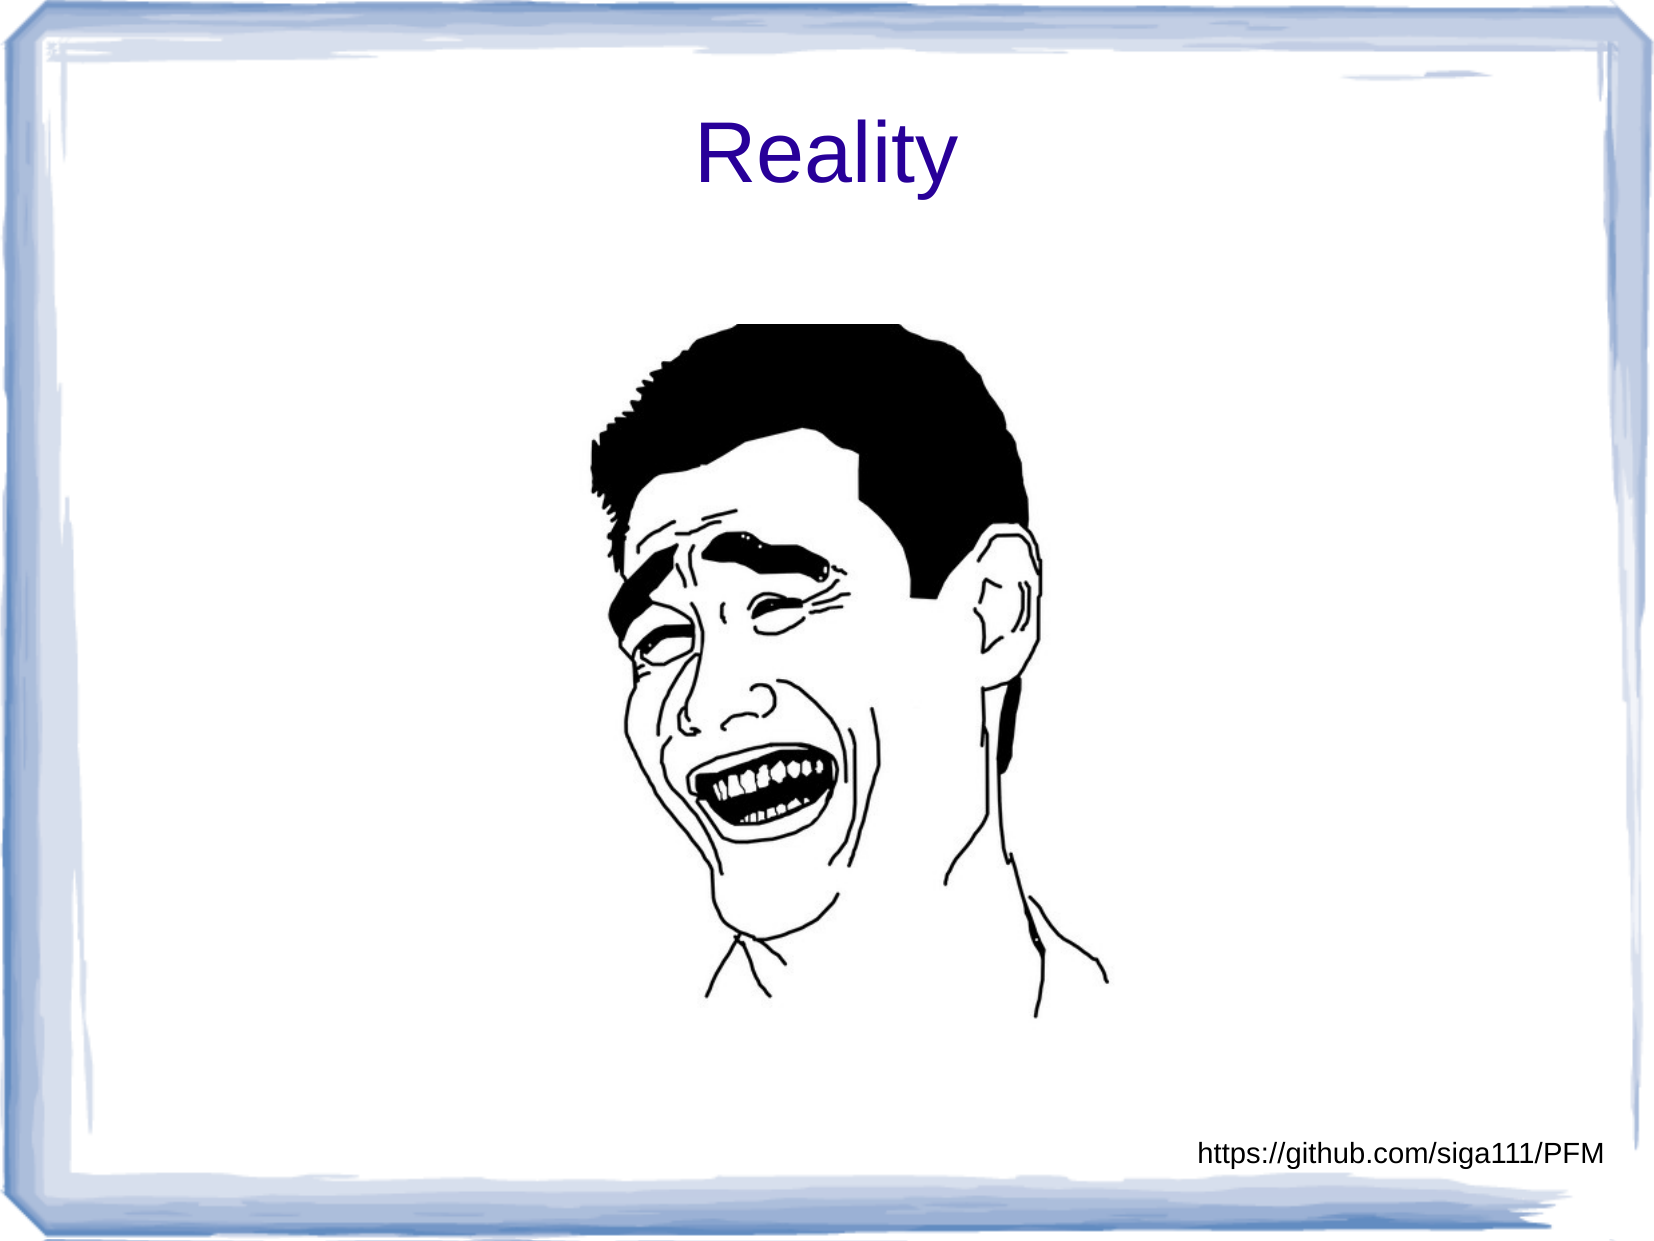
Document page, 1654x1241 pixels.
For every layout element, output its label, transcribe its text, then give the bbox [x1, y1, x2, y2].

title Reality [82, 49, 1571, 257]
picture [0, 0, 1654, 1241]
